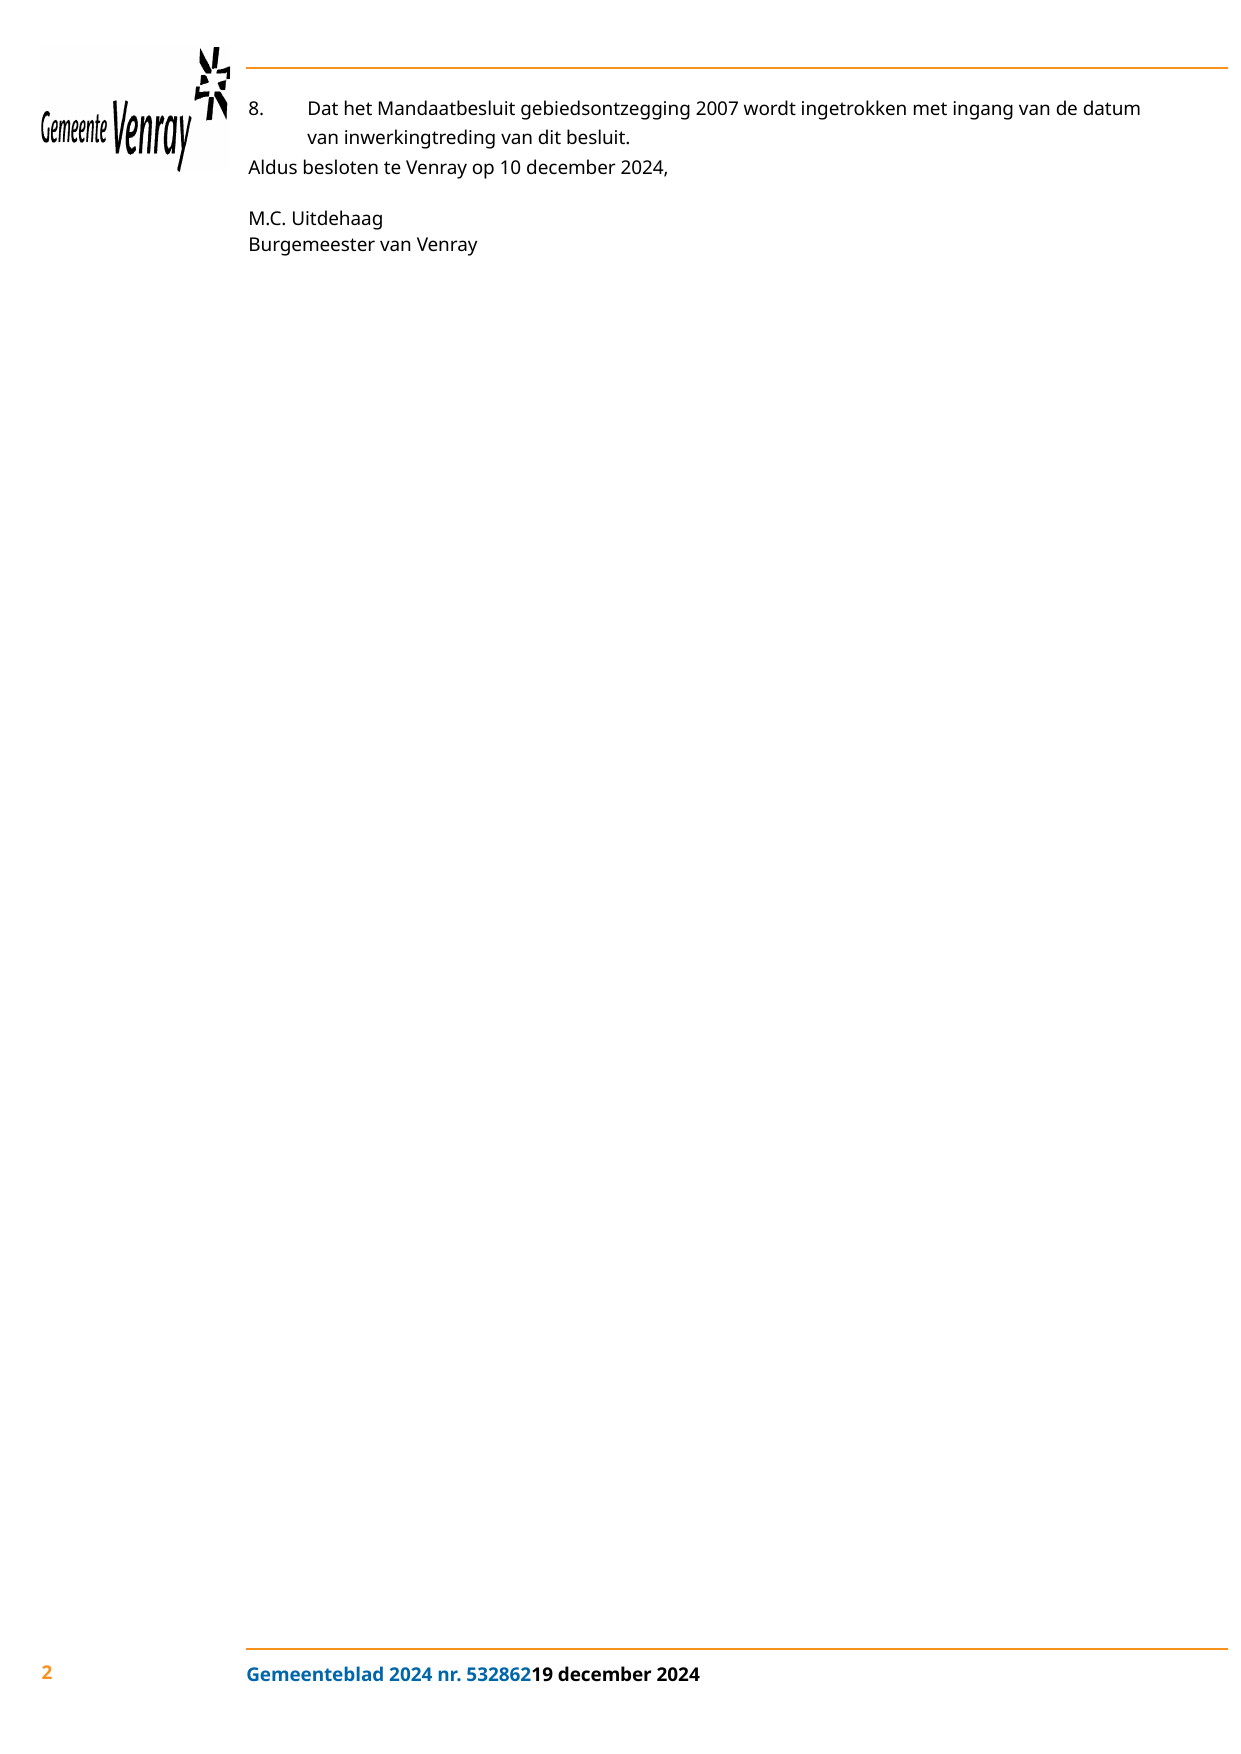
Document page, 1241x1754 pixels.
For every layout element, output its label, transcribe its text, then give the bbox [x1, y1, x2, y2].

text Aldus besloten te Venray op 10 december 2024, [248, 154, 1152, 180]
picture [41, 47, 231, 172]
text Burgemeester van Venray [248, 231, 1152, 257]
list Dat het Mandaatbesluit gebiedsontzegging 2007 wordt ingetrokken met ingang van de datum van inwerkingtreding van dit besluit. [248, 95, 1152, 150]
text M.C. Uitdehaag [248, 205, 1152, 231]
